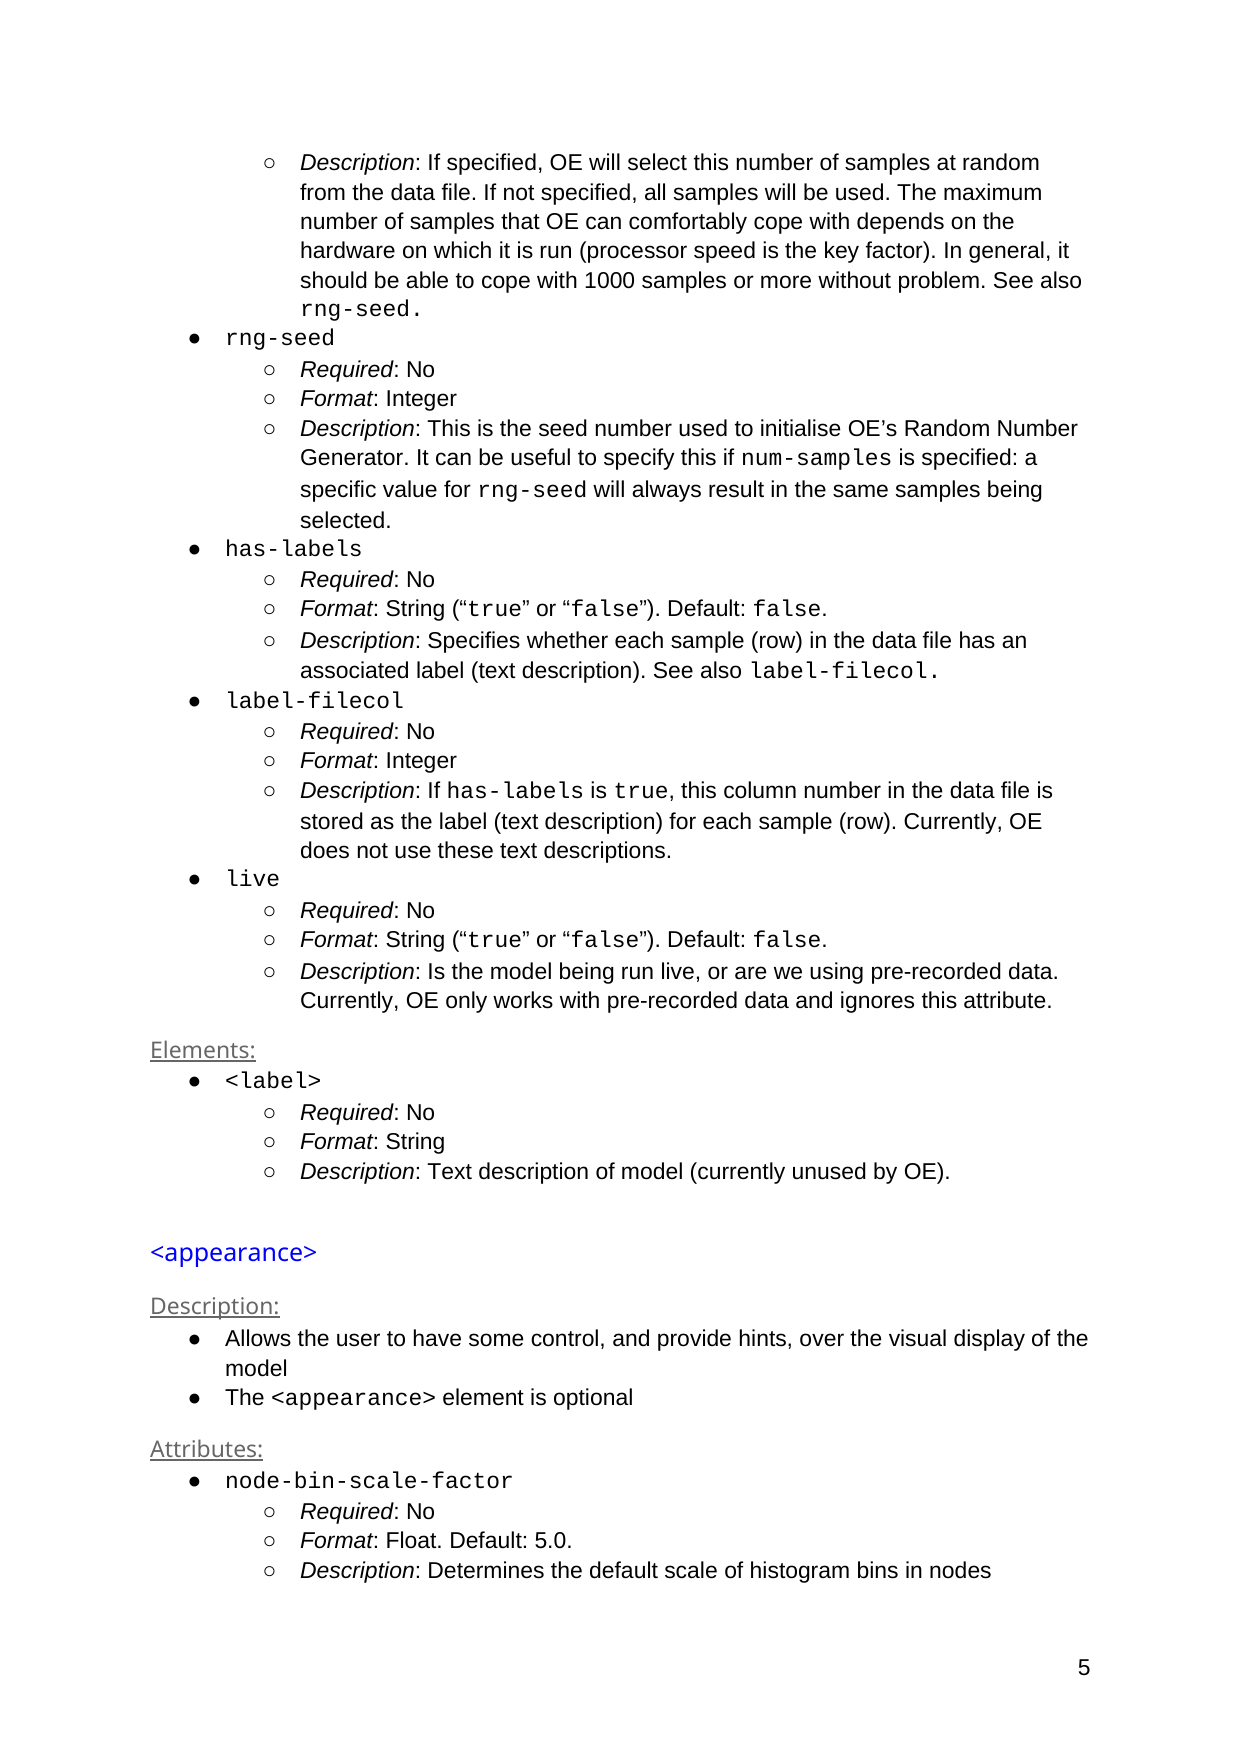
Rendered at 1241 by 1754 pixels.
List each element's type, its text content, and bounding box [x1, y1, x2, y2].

list Format: Float. Default: 5.0. [262, 1528, 1090, 1554]
subtitle Elements: [150, 1034, 1090, 1065]
list live [187, 868, 1090, 893]
list Format: Integer [262, 748, 1090, 774]
list Format: String (“true” or “false”). Default: false. [262, 596, 1090, 624]
list Description: If has-labels is true, this column number in the data file is stored as the label (text description) for each sample (row). Currently, OE does not use these text descriptions. [262, 777, 1090, 864]
list Description: Is the model being run live, or are we using pre-recorded data. Currently, OE only works with pre-recorded data and ignores this attribute. [262, 958, 1090, 1013]
list <label> [187, 1070, 1090, 1096]
list Format: String [262, 1129, 1090, 1154]
list Description: Text description of model (currently unused by OE). [262, 1158, 1090, 1184]
list The <appearance> element is optional [187, 1385, 1090, 1412]
list Required: No [262, 1099, 1090, 1125]
list Required: No [262, 897, 1090, 923]
list Description: If specified, OE will select this number of samples at random from the data file. If not specified, all samples will be used. The maximum number of samples that OE can comfortably cope with depends on the hardware on which it is run (processor speed is the key factor). In general, it should be able to cope with 1000 samples or more without problem. See also rng-seed. [262, 150, 1090, 323]
list Format: String (“true” or “false”). Default: false. [262, 927, 1090, 954]
list label-filecol [187, 689, 1090, 715]
subtitle Description: [150, 1290, 1090, 1321]
list Required: No [262, 719, 1090, 744]
list has-labels [187, 537, 1090, 563]
list Description: This is the seed number used to initialise OE’s Random Number Generator. It can be useful to specify this if num-samples is specified: a specific value for rng-seed will always result in the same samples being selected. [262, 415, 1090, 533]
subtitle Attributes: [150, 1433, 1090, 1464]
list Description: Determines the default scale of histogram bins in nodes [262, 1557, 1090, 1583]
list Allows the user to have some control, and provide hints, over the visual display of the model [187, 1326, 1090, 1381]
list Required: No [262, 567, 1090, 592]
subtitle <appearance> [150, 1234, 1090, 1268]
list Required: No [262, 1499, 1090, 1524]
list Description: Specifies whether each sample (row) in the data file has an associated label (text description). See also label-filecol. [262, 628, 1090, 685]
list node-bin-scale-factor [187, 1469, 1090, 1495]
list Required: No [262, 357, 1090, 382]
list Format: Integer [262, 386, 1090, 412]
list rng-seed [187, 327, 1090, 353]
